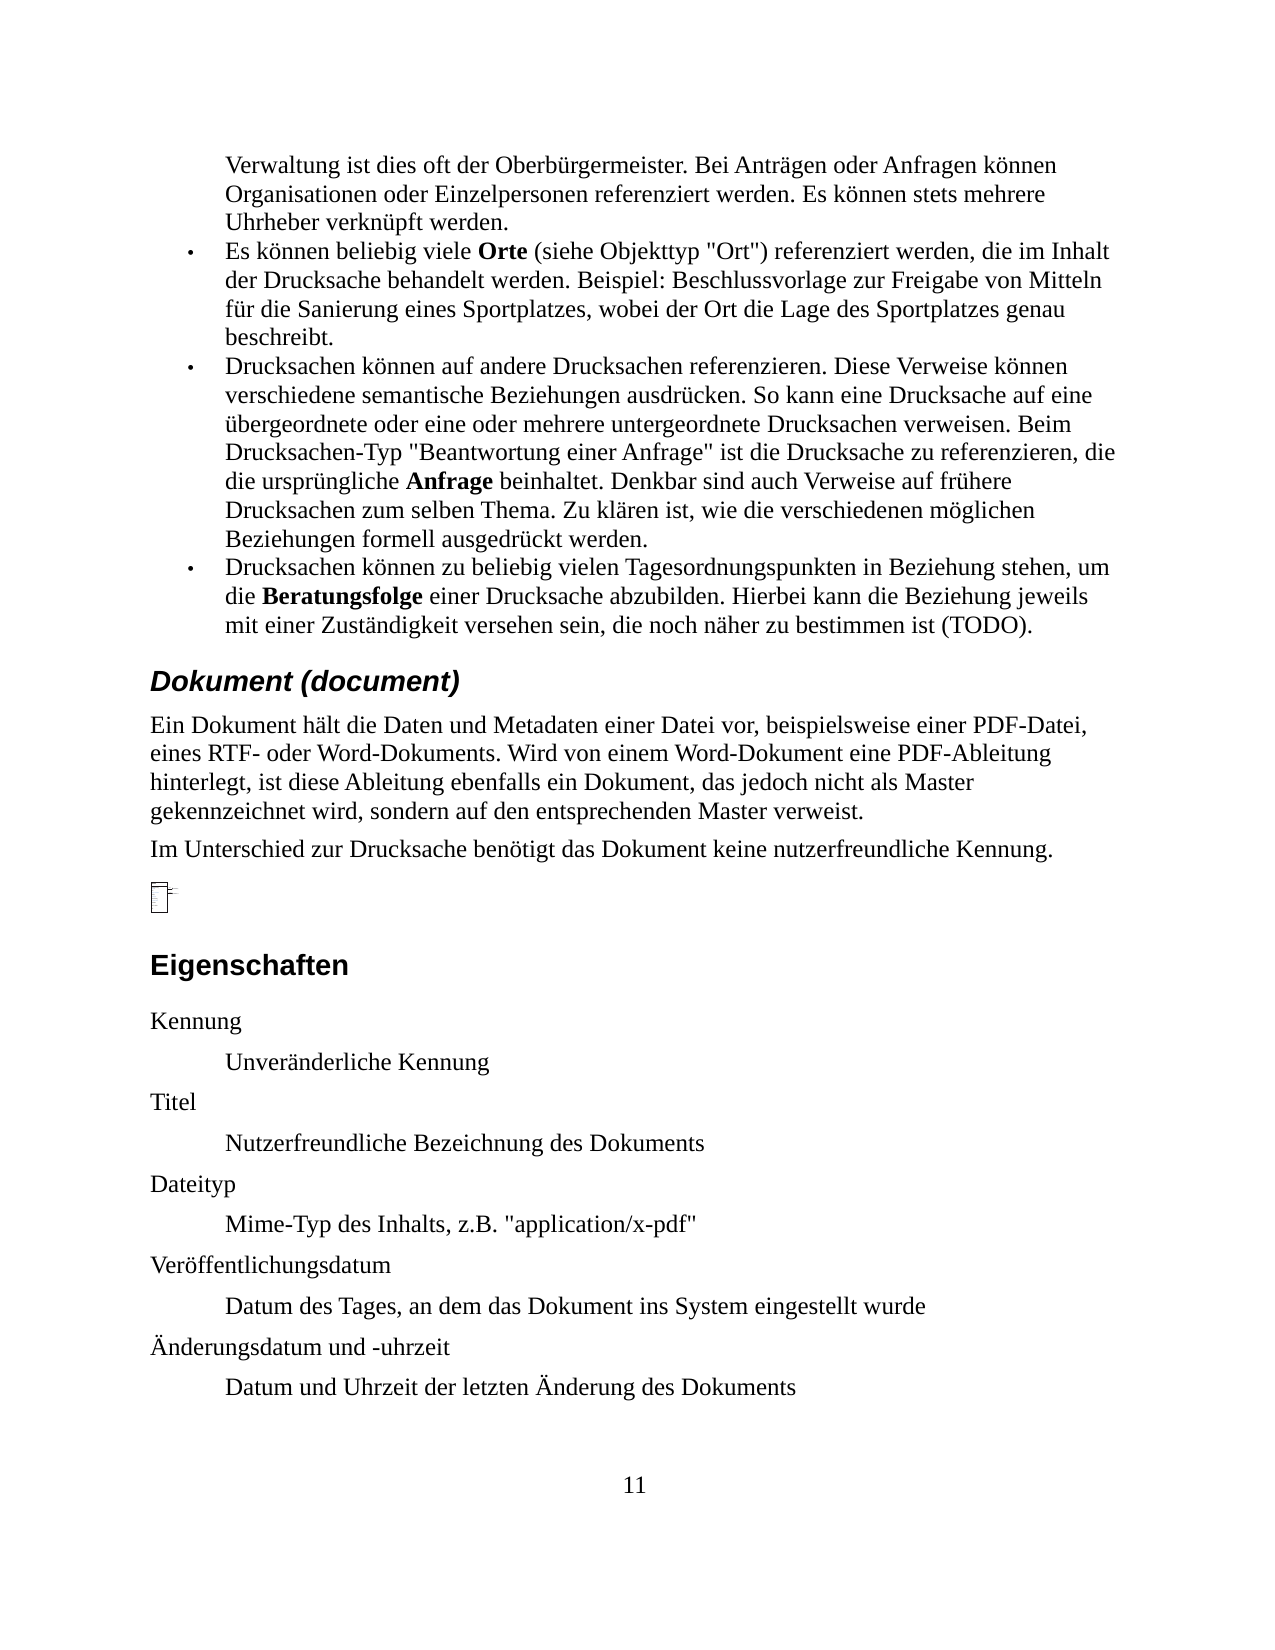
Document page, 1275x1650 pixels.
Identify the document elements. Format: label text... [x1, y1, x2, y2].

text Veröffentlichungsdatum [150, 1250, 1125, 1279]
list Drucksachen können auf andere Drucksachen referenzieren. Diese Verweise können verschiedene semantische Beziehungen ausdrücken. So kann eine Drucksache auf eine übergeordnete oder eine oder mehrere untergeordnete Drucksachen verweisen. Beim Drucksachen-Typ "Beantwortung einer Anfrage" ist die Drucksache zu referenzieren, die die ursprüngliche Anfrage beinhaltet. Denkbar sind auch Verweise auf frühere Drucksachen zum selben Thema. Zu klären ist, wie die verschiedenen möglichen Beziehungen formell ausgedrückt werden. [187, 351, 1125, 552]
text Kennung [150, 1006, 1125, 1034]
text Ein Dokument hält die Daten und Metadaten einer Datei vor, beispielsweise einer PDF-Datei, eines RTF- oder Word-Dokuments. Wird von einem Word-Dokument eine PDF-Ableitung hinterlegt, ist diese Ableitung ebenfalls ein Dokument, das jedoch nicht als Master gekennzeichnet wird, sondern auf den entsprechenden Master verweist. [150, 710, 1125, 825]
list Drucksachen können zu beliebig vielen Tagesordnungspunkten in Beziehung stehen, um die Beratungsfolge einer Drucksache abzubilden. Hierbei kann die Beziehung jeweils mit einer Zuständigkeit versehen sein, die noch näher zu bestimmen ist (TODO). [187, 552, 1125, 639]
text Dateityp [150, 1169, 1125, 1197]
subtitle Dokument (document) [150, 664, 1125, 697]
text Mime-Typ des Inhalts, z.B. "application/x-pdf" [225, 1209, 1125, 1238]
list Verwaltung ist dies oft der Oberbürgermeister. Bei Anträgen oder Anfragen können Organisationen oder Einzelpersonen referenziert werden. Es können stets mehrere Uhrheber verknüpft werden. [187, 150, 1125, 236]
text Titel [150, 1087, 1125, 1116]
subtitle Eigenschaften [150, 948, 1125, 981]
text Datum des Tages, an dem das Dokument ins System eingestellt wurde [225, 1291, 1125, 1320]
text Nutzerfreundliche Bezeichnung des Dokuments [225, 1128, 1125, 1157]
list Es können beliebig viele Orte (siehe Objekttyp "Ort") referenziert werden, die im Inhalt der Drucksache behandelt werden. Beispiel: Beschlussvorlage zur Freigabe von Mitteln für die Sanierung eines Sportplatzes, wobei der Ort die Lage des Sportplatzes genau beschreibt. [187, 236, 1125, 351]
text Änderungsdatum und -uhrzeit [150, 1332, 1125, 1360]
text Unveränderliche Kennung [225, 1047, 1125, 1075]
text Im Unterschied zur Drucksache benötigt das Dokument keine nutzerfreundliche Kennung. [150, 834, 1125, 862]
text Datum und Uhrzeit der letzten Änderung des Dokuments [225, 1372, 1125, 1401]
